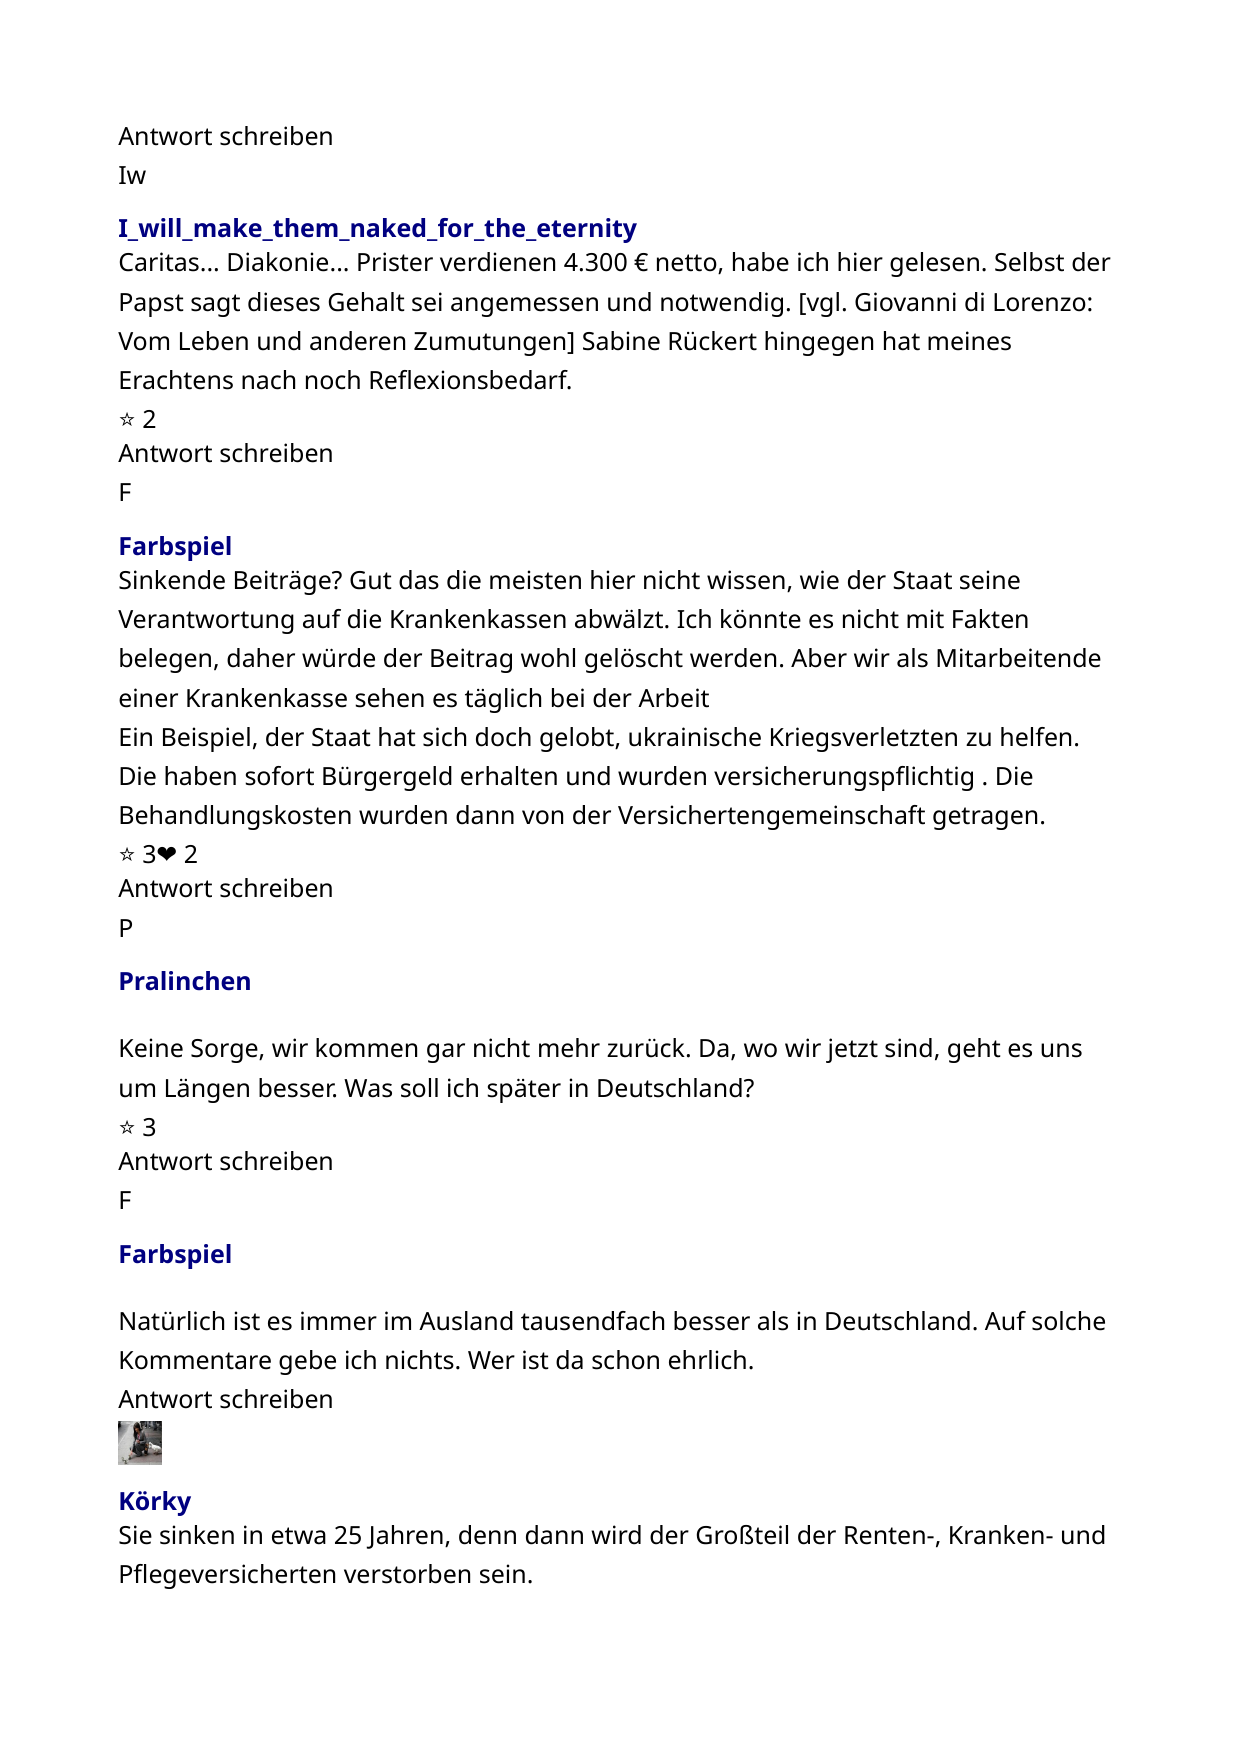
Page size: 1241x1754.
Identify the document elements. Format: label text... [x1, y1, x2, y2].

text Natürlich ist es immer im Ausland tausendfach besser als in Deutschland. Auf solche Kommentare gebe ich nichts. Wer ist da schon ehrlich. [118, 1303, 1122, 1377]
text F [118, 1183, 1122, 1217]
subtitle Körky [118, 1483, 1122, 1518]
picture [118, 1421, 162, 1465]
subtitle Farbspiel [118, 529, 1122, 563]
text F [118, 475, 1122, 509]
text Antwort schreiben [118, 871, 1122, 905]
text Antwort schreiben [118, 1143, 1122, 1177]
text ⭐️ 2 [118, 402, 1122, 436]
text Keine Sorge, wir kommen gar nicht mehr zurück. Da, wo wir jetzt sind, geht es uns um Längen besser. Was soll ich später in Deutschland? [118, 1031, 1122, 1104]
subtitle Farbspiel [118, 1236, 1122, 1270]
text Sinkende Beiträge? Gut das die meisten hier nicht wissen, wie der Staat seine Verantwortung auf die Krankenkassen abwälzt. Ich könnte es nicht mit Fakten belegen, daher würde der Beitrag wohl gelöscht werden. Aber wir als Mitarbeitende einer Krankenkasse sehen es täglich bei der Arbeit [118, 563, 1122, 714]
text ⭐️ 3❤️ 2 [118, 837, 1122, 871]
text Caritas... Diakonie... Prister verdienen 4.300 € netto, habe ich hier gelesen. Selbst der Papst sagt dieses Gehalt sei angemessen und notwendig. [vgl. Giovanni di Lorenzo: Vom Leben und anderen Zumutungen] Sabine Rückert hingegen hat meines Erachtens nach noch Reflexionsbedarf. [118, 245, 1122, 397]
subtitle Pralinchen [118, 964, 1122, 998]
text ⭐️ 3 [118, 1109, 1122, 1143]
text Ein Beispiel, der Staat hat sich doch gelobt, ukrainische Kriegsverletzten zu helfen. Die haben sofort Bürgergeld erhalten und wurden versicherungspflichtig . Die Behandlungskosten wurden dann von der Versichertengemeinschaft getragen. [118, 719, 1122, 832]
text Sie sinken in etwa 25 Jahren, denn dann wird der Großteil der Renten-, Kranken- und Pflegeversicherten verstorben sein. [118, 1518, 1122, 1591]
text Antwort schreiben [118, 118, 1122, 152]
subtitle I_will_make_them_naked_for_the_eternity [118, 211, 1122, 245]
text Iw [118, 157, 1122, 191]
text P [118, 910, 1122, 944]
text Antwort schreiben [118, 1382, 1122, 1416]
text Antwort schreiben [118, 436, 1122, 470]
